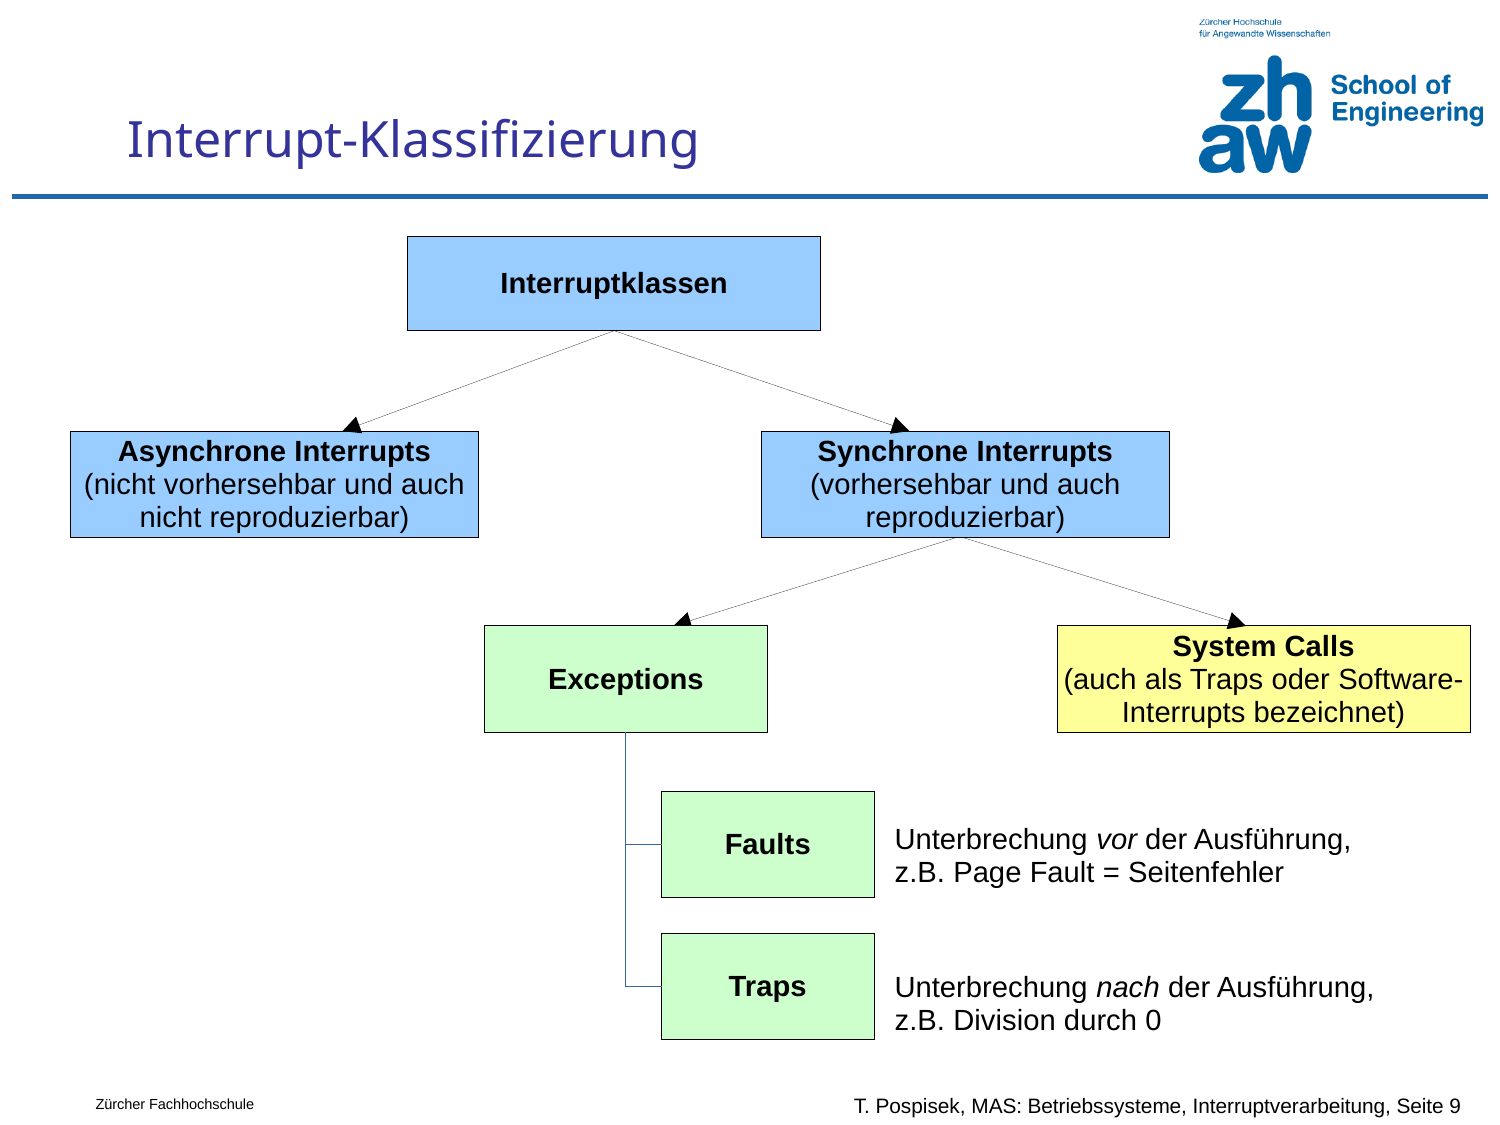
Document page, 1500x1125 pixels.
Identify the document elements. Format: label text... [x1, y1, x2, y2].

text_box Exceptions [484, 625, 768, 733]
picture [1199, 19, 1483, 173]
title Interrupt-Klassifizierung [112, 50, 1391, 175]
text_box Unterbrechung vor der Ausführung, z.B. Page Fault = Seitenfehler [879, 803, 1288, 910]
text_box System Calls (auch als Traps oder Software- Interrupts bezeichnet) [1057, 625, 1471, 733]
text_box Interruptklassen [407, 236, 821, 331]
text_box Traps [661, 933, 875, 1040]
text_box Synchrone Interrupts (vorhersehbar und auch reproduzierbar) [761, 431, 1170, 538]
text_box Unterbrechung nach der Ausführung, z.B. Division durch 0 [879, 950, 1288, 1058]
text_box Asynchrone Interrupts (nicht vorhersehbar und auch nicht reproduzierbar) [70, 431, 479, 538]
text_box Faults [661, 791, 875, 898]
